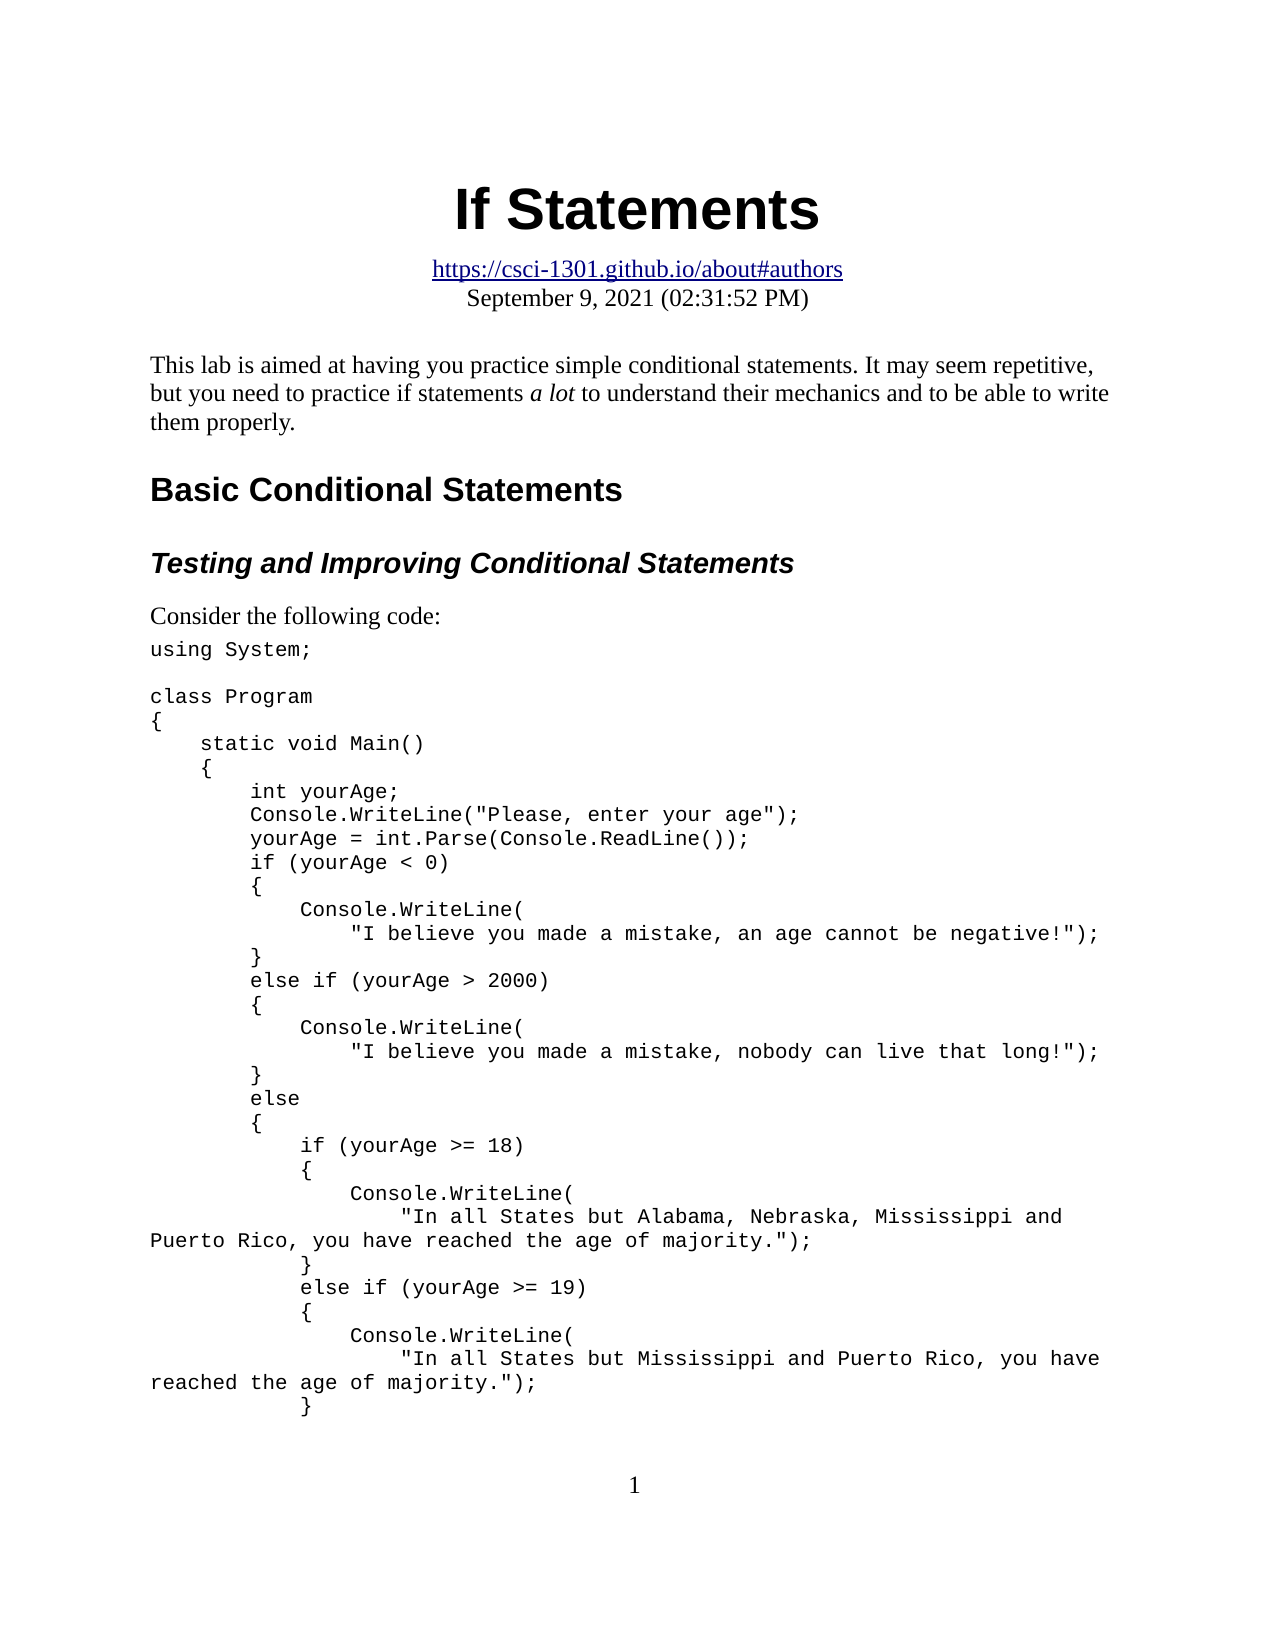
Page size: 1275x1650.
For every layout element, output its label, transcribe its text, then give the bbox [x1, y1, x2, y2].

text else [150, 1088, 1125, 1112]
text Console.WriteLine( [150, 1017, 1125, 1041]
text { [150, 875, 1125, 899]
text Console.WriteLine( [150, 1183, 1125, 1206]
text else if (yourAge > 2000) [150, 970, 1125, 993]
text "In all States but Alabama, Nebraska, Mississippi and Puerto Rico, you have reached the age of majority."); [150, 1206, 1125, 1254]
text "I believe you made a mistake, an age cannot be negative!"); [150, 923, 1125, 946]
text } [150, 946, 1125, 970]
text int yourAge; [150, 781, 1125, 804]
text Console.WriteLine("Please, enter your age"); [150, 804, 1125, 828]
text } [150, 1396, 1125, 1419]
text This lab is aimed at having you practice simple conditional statements. It may seem repetitive, but you need to practice if statements a lot to understand their mechanics and to be able to write them properly. [150, 350, 1125, 436]
title If Statements [150, 175, 1125, 242]
subtitle Testing and Improving Conditional Statements [150, 546, 1125, 580]
text } [150, 1254, 1125, 1277]
text using System; [150, 639, 1125, 662]
text if (yourAge >= 18) [150, 1135, 1125, 1159]
text yourAge = int.Parse(Console.ReadLine()); [150, 828, 1125, 852]
text "In all States but Mississippi and Puerto Rico, you have reached the age of majority."); [150, 1348, 1125, 1396]
text static void Main() [150, 733, 1125, 757]
text { [150, 993, 1125, 1017]
text Console.WriteLine( [150, 899, 1125, 923]
text { [150, 757, 1125, 781]
text { [150, 1112, 1125, 1135]
text { [150, 1159, 1125, 1183]
text if (yourAge < 0) [150, 852, 1125, 875]
text Consider the following code: [150, 601, 1125, 630]
text Console.WriteLine( [150, 1324, 1125, 1348]
text class Program [150, 686, 1125, 710]
text { [150, 710, 1125, 733]
text { [150, 1301, 1125, 1324]
text else if (yourAge >= 19) [150, 1277, 1125, 1301]
subtitle Basic Conditional Statements [150, 470, 1125, 509]
text } [150, 1064, 1125, 1088]
text https://csci-1301.github.io/about#authors [150, 254, 1125, 283]
text "I believe you made a mistake, nobody can live that long!"); [150, 1041, 1125, 1064]
text September 9, 2021 (02:31:52 PM) [150, 283, 1125, 312]
